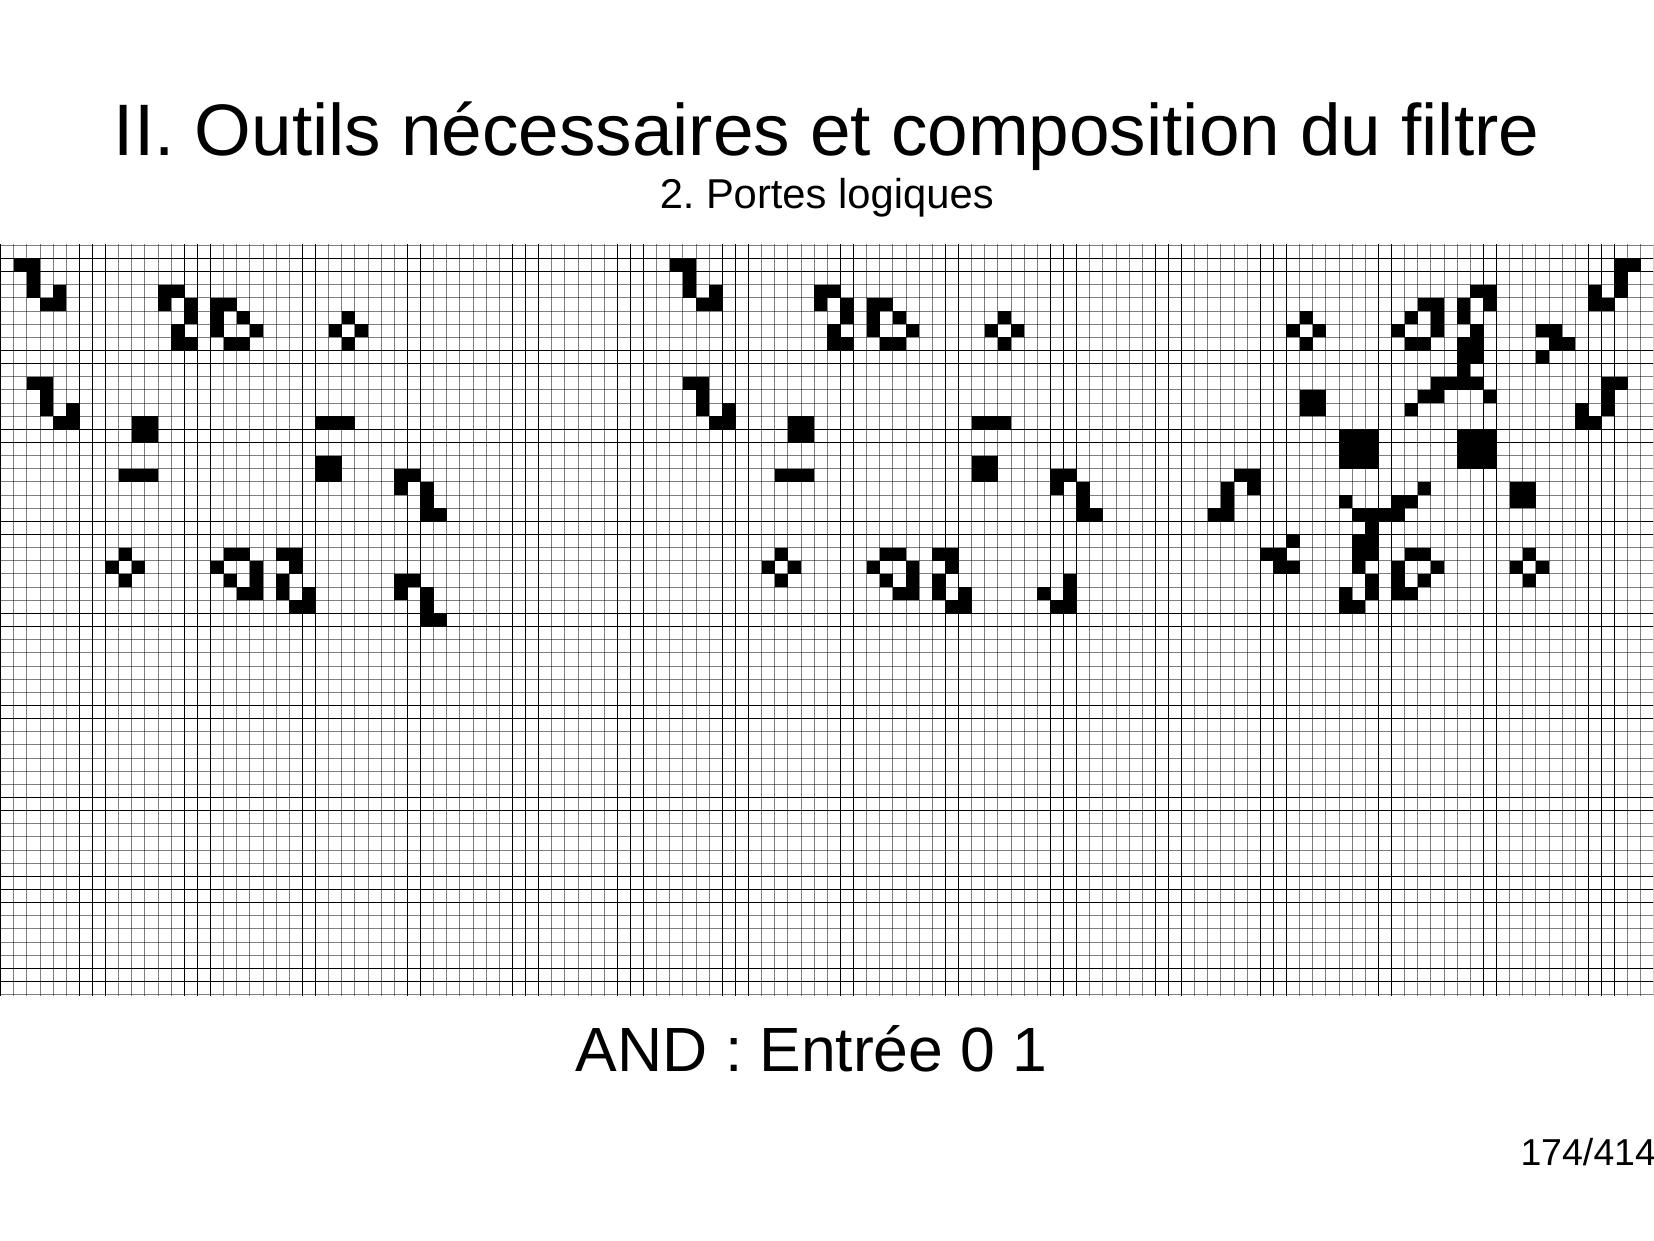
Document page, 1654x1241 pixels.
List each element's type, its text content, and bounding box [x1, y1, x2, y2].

text_box AND : Entrée 0 1 [561, 1008, 1063, 1093]
picture [0, 244, 1654, 996]
text_box <number>/414 [1505, 1124, 1654, 1182]
title II. Outils nécessaires et composition du filtre 2. Portes logiques [82, 49, 1572, 257]
